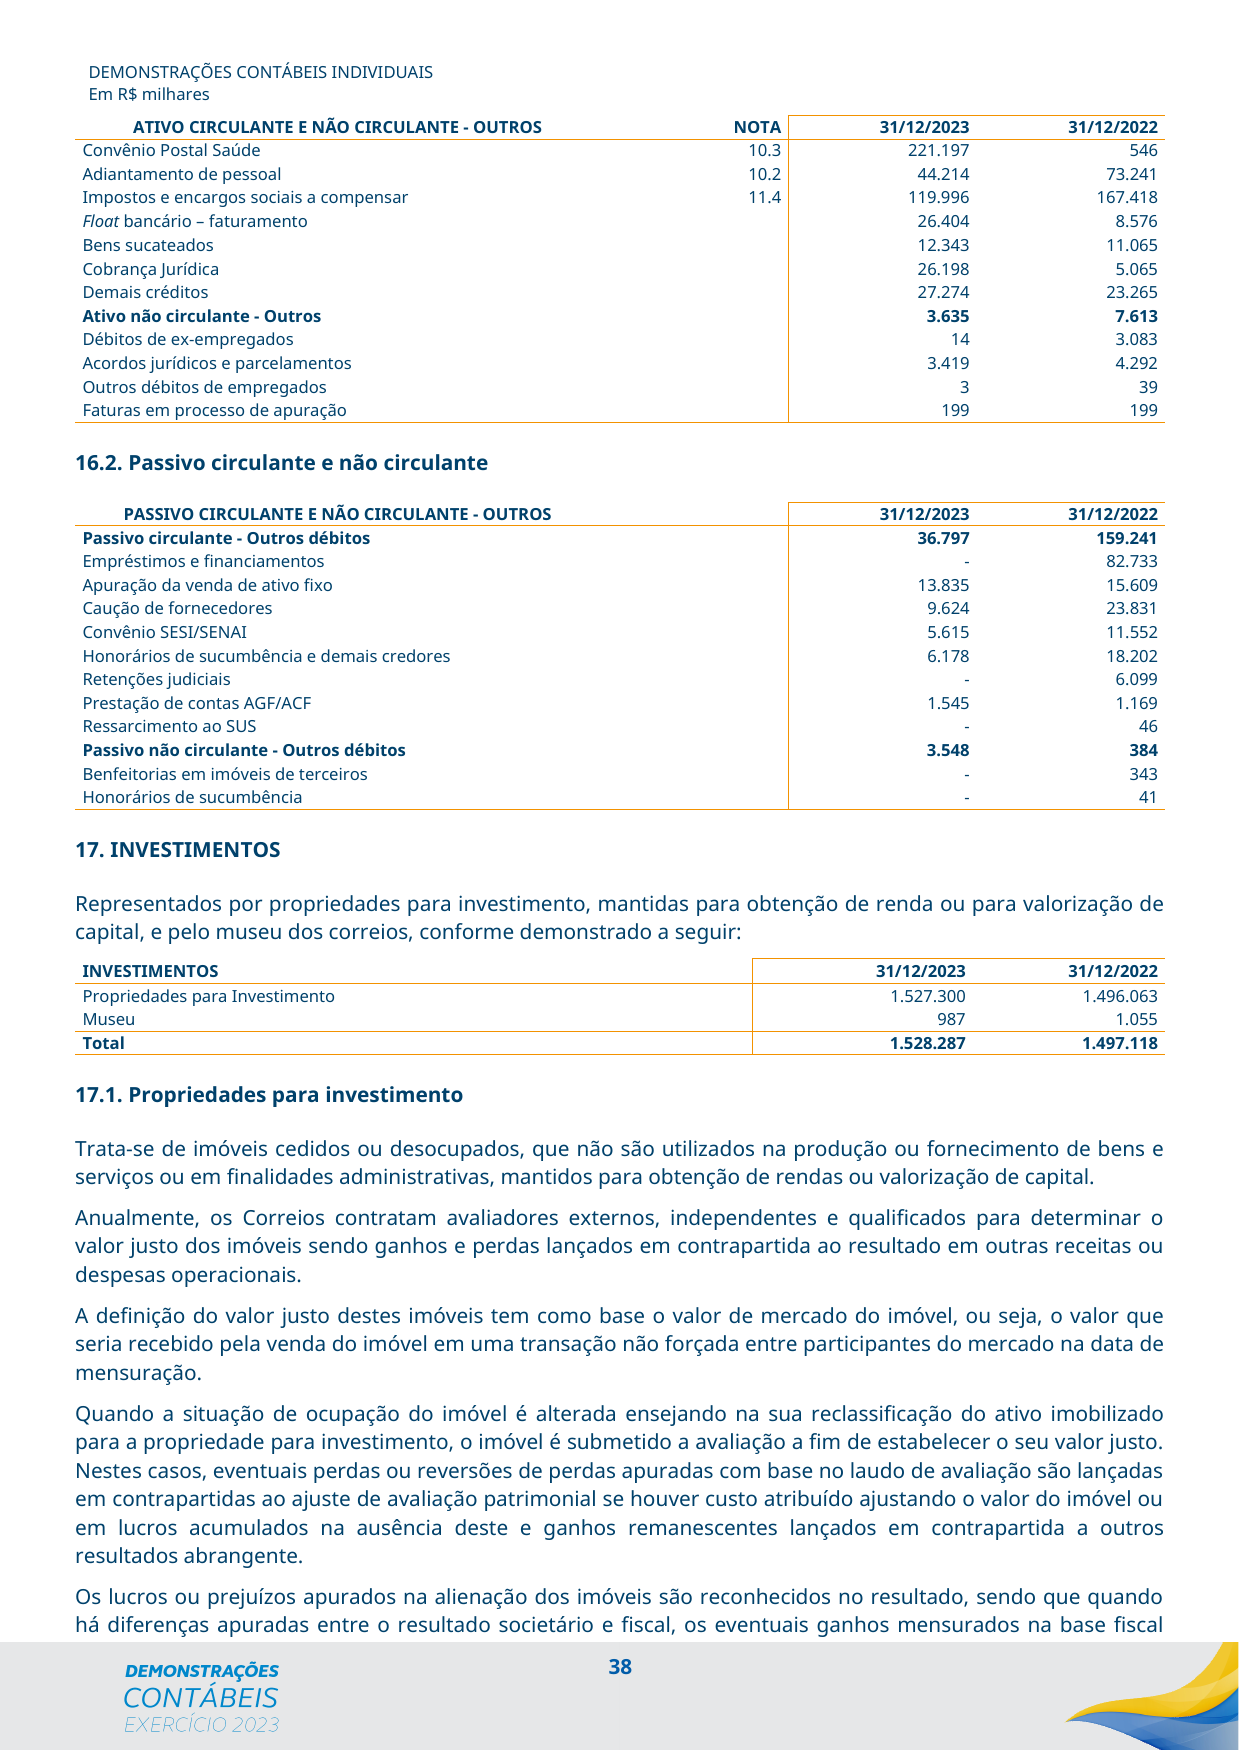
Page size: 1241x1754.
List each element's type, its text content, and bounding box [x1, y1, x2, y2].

table_cell 159.241 [977, 526, 1165, 549]
table_cell 23.265 [977, 280, 1165, 304]
table_header 31/12/2022 [977, 503, 1165, 525]
table_cell - [789, 786, 977, 809]
table_cell [600, 280, 788, 304]
text Os lucros ou prejuízos apurados na alienação dos imóveis são reconhecidos no resultado, sendo que quando há diferenças apuradas entre o resultado societário e fiscal, os eventuais ganhos mensurados na base fiscal [75, 1582, 1165, 1639]
table_cell Retenções judiciais [75, 668, 600, 691]
table_cell 1.528.287 [753, 1032, 973, 1054]
table_cell 14 [789, 328, 977, 351]
table_cell 5.615 [789, 620, 977, 644]
table_cell [600, 573, 788, 596]
table_cell Float bancário – faturamento [75, 209, 600, 233]
table_header ATIVO CIRCULANTE E NÃO CIRCULANTE - OUTROS [75, 115, 600, 138]
table_cell 987 [753, 1007, 973, 1031]
table_cell - [789, 715, 977, 738]
table_cell 167.418 [977, 186, 1165, 209]
table_cell Museu [75, 1007, 512, 1031]
table_cell - [789, 668, 977, 691]
table_cell 18.202 [977, 644, 1165, 667]
table_cell 1.055 [973, 1007, 1165, 1031]
table_cell [512, 984, 752, 1007]
table_cell 9.624 [789, 596, 977, 620]
table_cell Convênio Postal Saúde [75, 140, 600, 162]
table_cell 10.3 [600, 140, 788, 162]
table_cell 3.419 [789, 351, 977, 375]
table_cell [600, 209, 788, 233]
table_header [600, 502, 788, 525]
table_cell [600, 762, 788, 786]
table_cell 26.404 [789, 209, 977, 233]
table_cell Adiantamento de pessoal [75, 162, 600, 186]
table_cell 4.292 [977, 351, 1165, 375]
table_cell 10.2 [600, 162, 788, 186]
table_cell [600, 328, 788, 351]
table_cell 1.497.118 [973, 1032, 1165, 1054]
table_cell 5.065 [977, 257, 1165, 280]
table_cell 1.496.063 [973, 984, 1165, 1007]
table_cell 119.996 [789, 186, 977, 209]
table_cell 1.527.300 [753, 984, 973, 1007]
table_cell 11.552 [977, 620, 1165, 644]
table_cell 27.274 [789, 280, 977, 304]
table_cell 3.548 [789, 738, 977, 762]
table_cell Honorários de sucumbência e demais credores [75, 644, 600, 667]
table_cell 15.609 [977, 573, 1165, 596]
table_header 31/12/2022 [973, 959, 1165, 983]
table_cell Débitos de ex-empregados [75, 328, 600, 351]
table_cell [600, 596, 788, 620]
text Quando a situação de ocupação do imóvel é alterada ensejando na sua reclassificação do ativo imobilizado para a propriedade para investimento, o imóvel é submetido a avaliação a fim de estabelecer o seu valor justo. Nestes casos, eventuais perdas ou reversões de perdas apuradas com base no laudo de avaliação são lançadas em contrapartidas ao ajuste de avaliação patrimonial se houver custo atribuído ajustando o valor do imóvel ou em lucros acumulados na ausência deste e ganhos remanescentes lançados em contrapartida a outros resultados abrangente. [75, 1399, 1165, 1569]
table_cell [600, 715, 788, 738]
table_cell [600, 738, 788, 762]
table_cell Outros débitos de empregados [75, 375, 600, 398]
table_cell 36.797 [789, 526, 977, 549]
table_cell 44.214 [789, 162, 977, 186]
table_cell [600, 399, 788, 422]
picture [0, 1642, 1239, 1750]
table_cell Passivo circulante - Outros débitos [75, 526, 600, 549]
table_cell Bens sucateados [75, 233, 600, 257]
table_cell 11.065 [977, 233, 1165, 257]
table_cell [600, 786, 788, 809]
table_cell 1.169 [977, 691, 1165, 715]
table_cell Empréstimos e financiamentos [75, 549, 600, 573]
subtitle Passivo circulante e não circulante [75, 448, 1165, 477]
table_cell 199 [789, 399, 977, 422]
table_cell [512, 1007, 752, 1031]
table_cell Benfeitorias em imóveis de terceiros [75, 762, 600, 786]
text Representados por propriedades para investimento, mantidas para obtenção de renda ou para valorização de capital, e pelo museu dos correios, conforme demonstrado a seguir: [75, 889, 1165, 946]
table_cell [600, 668, 788, 691]
table_cell 343 [977, 762, 1165, 786]
table_cell Convênio SESI/SENAI [75, 620, 600, 644]
table_cell [600, 233, 788, 257]
table_header INVESTIMENTOS [75, 958, 512, 983]
text Anualmente, os Correios contratam avaliadores externos, independentes e qualificados para determinar o valor justo dos imóveis sendo ganhos e perdas lançados em contrapartida ao resultado em outras receitas ou despesas operacionais. [75, 1203, 1165, 1288]
table_cell [600, 257, 788, 280]
table_cell 1.545 [789, 691, 977, 715]
table_cell Impostos e encargos sociais a compensar [75, 186, 600, 209]
table_cell 46 [977, 715, 1165, 738]
table_cell [600, 620, 788, 644]
table_header 31/12/2023 [789, 116, 977, 138]
table_cell 3.635 [789, 304, 977, 328]
table_header NOTA [600, 115, 788, 138]
table_cell Apuração da venda de ativo fixo [75, 573, 600, 596]
table_cell 7.613 [977, 304, 1165, 328]
table_cell 23.831 [977, 596, 1165, 620]
text Trata-se de imóveis cedidos ou desocupados, que não são utilizados na produção ou fornecimento de bens e serviços ou em finalidades administrativas, mantidos para obtenção de rendas ou valorização de capital. [75, 1134, 1165, 1191]
table_cell 384 [977, 738, 1165, 762]
table_cell Propriedades para Investimento [75, 984, 512, 1007]
table_cell - [789, 549, 977, 573]
table_cell Caução de fornecedores [75, 596, 600, 620]
table_cell [600, 526, 788, 549]
table_cell 546 [977, 140, 1165, 162]
table_cell 13.835 [789, 573, 977, 596]
table_cell 41 [977, 786, 1165, 809]
table_cell 11.4 [600, 186, 788, 209]
table_cell [600, 375, 788, 398]
subtitle INVESTIMENTOS [75, 835, 1165, 864]
table_header 31/12/2023 [789, 503, 977, 525]
table_cell 221.197 [789, 140, 977, 162]
table_header [512, 958, 752, 983]
table_cell 8.576 [977, 209, 1165, 233]
table_cell 6.099 [977, 668, 1165, 691]
table_cell Faturas em processo de apuração [75, 399, 600, 422]
table_cell Demais créditos [75, 280, 600, 304]
table_cell 73.241 [977, 162, 1165, 186]
table_header PASSIVO CIRCULANTE E NÃO CIRCULANTE - OUTROS [75, 502, 600, 525]
table_cell 12.343 [789, 233, 977, 257]
table_cell Honorários de sucumbência [75, 786, 600, 809]
table_cell - [789, 762, 977, 786]
table_cell Ressarcimento ao SUS [75, 715, 600, 738]
table_cell 199 [977, 399, 1165, 422]
table_cell 6.178 [789, 644, 977, 667]
table_cell Prestação de contas AGF/ACF [75, 691, 600, 715]
table_cell [600, 304, 788, 328]
table_cell [512, 1032, 752, 1054]
table_cell Ativo não circulante - Outros [75, 304, 600, 328]
table_cell 26.198 [789, 257, 977, 280]
table_cell Cobrança Jurídica [75, 257, 600, 280]
table_cell [600, 691, 788, 715]
table_cell 3.083 [977, 328, 1165, 351]
subtitle Propriedades para investimento [75, 1080, 1165, 1109]
table_header 31/12/2022 [977, 116, 1165, 138]
table_cell 3 [789, 375, 977, 398]
text A definição do valor justo destes imóveis tem como base o valor de mercado do imóvel, ou seja, o valor que seria recebido pela venda do imóvel em uma transação não forçada entre participantes do mercado na data de mensuração. [75, 1301, 1165, 1386]
table_cell [600, 351, 788, 375]
table_cell [600, 549, 788, 573]
table_cell 82.733 [977, 549, 1165, 573]
table_cell [600, 644, 788, 667]
table_cell Acordos jurídicos e parcelamentos [75, 351, 600, 375]
table_cell 39 [977, 375, 1165, 398]
table_header 31/12/2023 [753, 959, 973, 983]
table_cell Total [75, 1032, 512, 1054]
table_cell Passivo não circulante - Outros débitos [75, 738, 600, 762]
